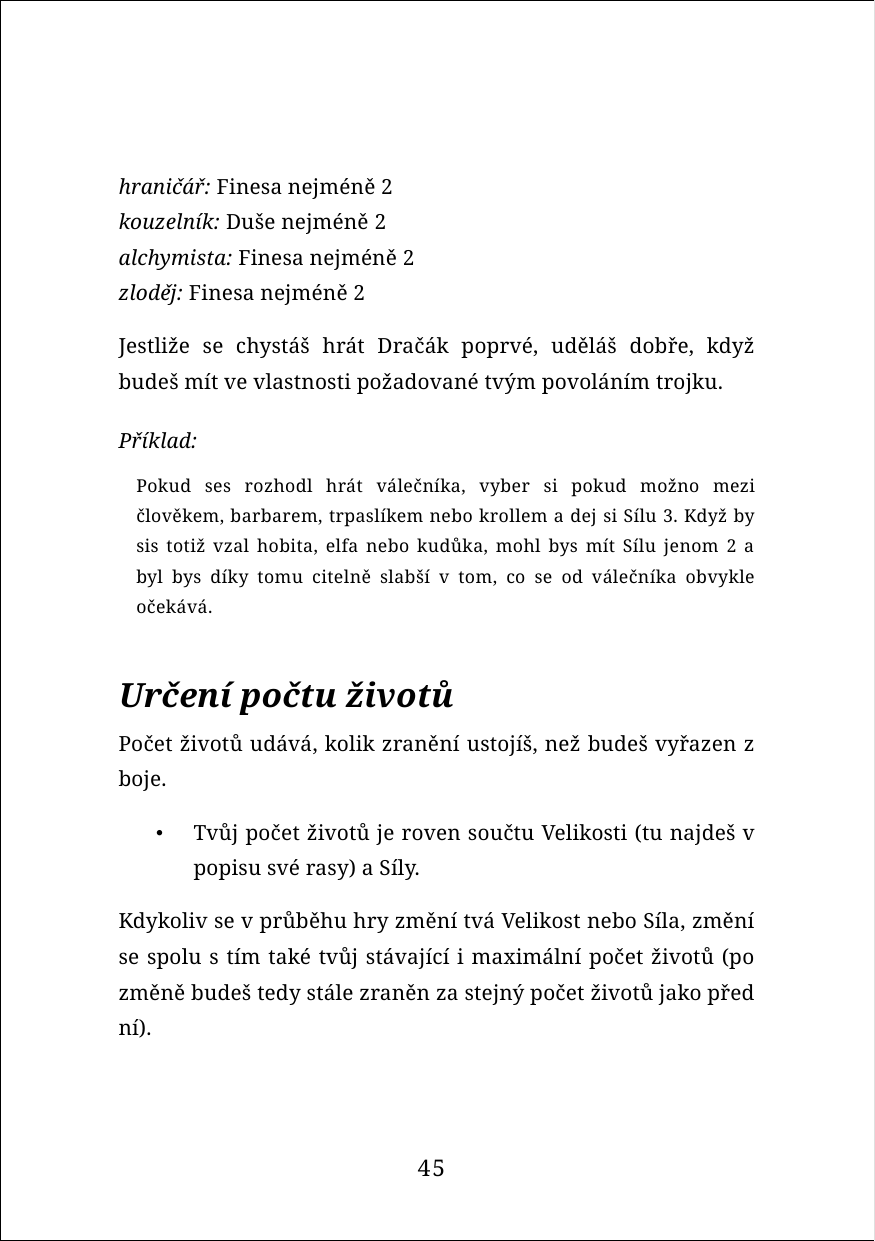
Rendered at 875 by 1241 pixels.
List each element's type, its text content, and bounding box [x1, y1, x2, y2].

subtitle Určení počtu životů [118, 672, 756, 717]
text Pokud ses rozhodl hrát válečníka, vyber si pokud možno mezi člověkem, barbarem, trpaslíkem nebo krollem a dej si Sílu 3. Když by sis totiž vzal hobita, elfa nebo kudůka, mohl bys mít Sílu jenom 2 a byl bys díky tomu citelně slabší v tom, co se od válečníka obvykle očekává. [136, 473, 756, 618]
text Kdykoliv se v průběhu hry změní tvá Velikost nebo Síla, změní se spolu s tím také tvůj stávající i maximální počet životů (po změně budeš tedy stále zraněn za stejný počet životů jako před ní). [118, 907, 756, 1042]
text Jestliže se chystáš hrát Dračák poprvé, uděláš dobře, když budeš mít ve vlastnosti požadované tvým povoláním trojku. [118, 332, 756, 396]
text Příklad: [118, 426, 756, 455]
text Počet životů udává, kolik zranění ustojíš, než budeš vyřazen z boje. [118, 729, 756, 793]
list Tvůj počet životů je roven součtu Velikosti (tu najdeš v popisu své rasy) a Síly. [156, 818, 756, 882]
text hraničář: Finesa nejméně 2 kouzelník: Duše nejméně 2 alchymista: Finesa nejméně 2 zloděj: Finesa nejméně 2 [118, 172, 756, 307]
